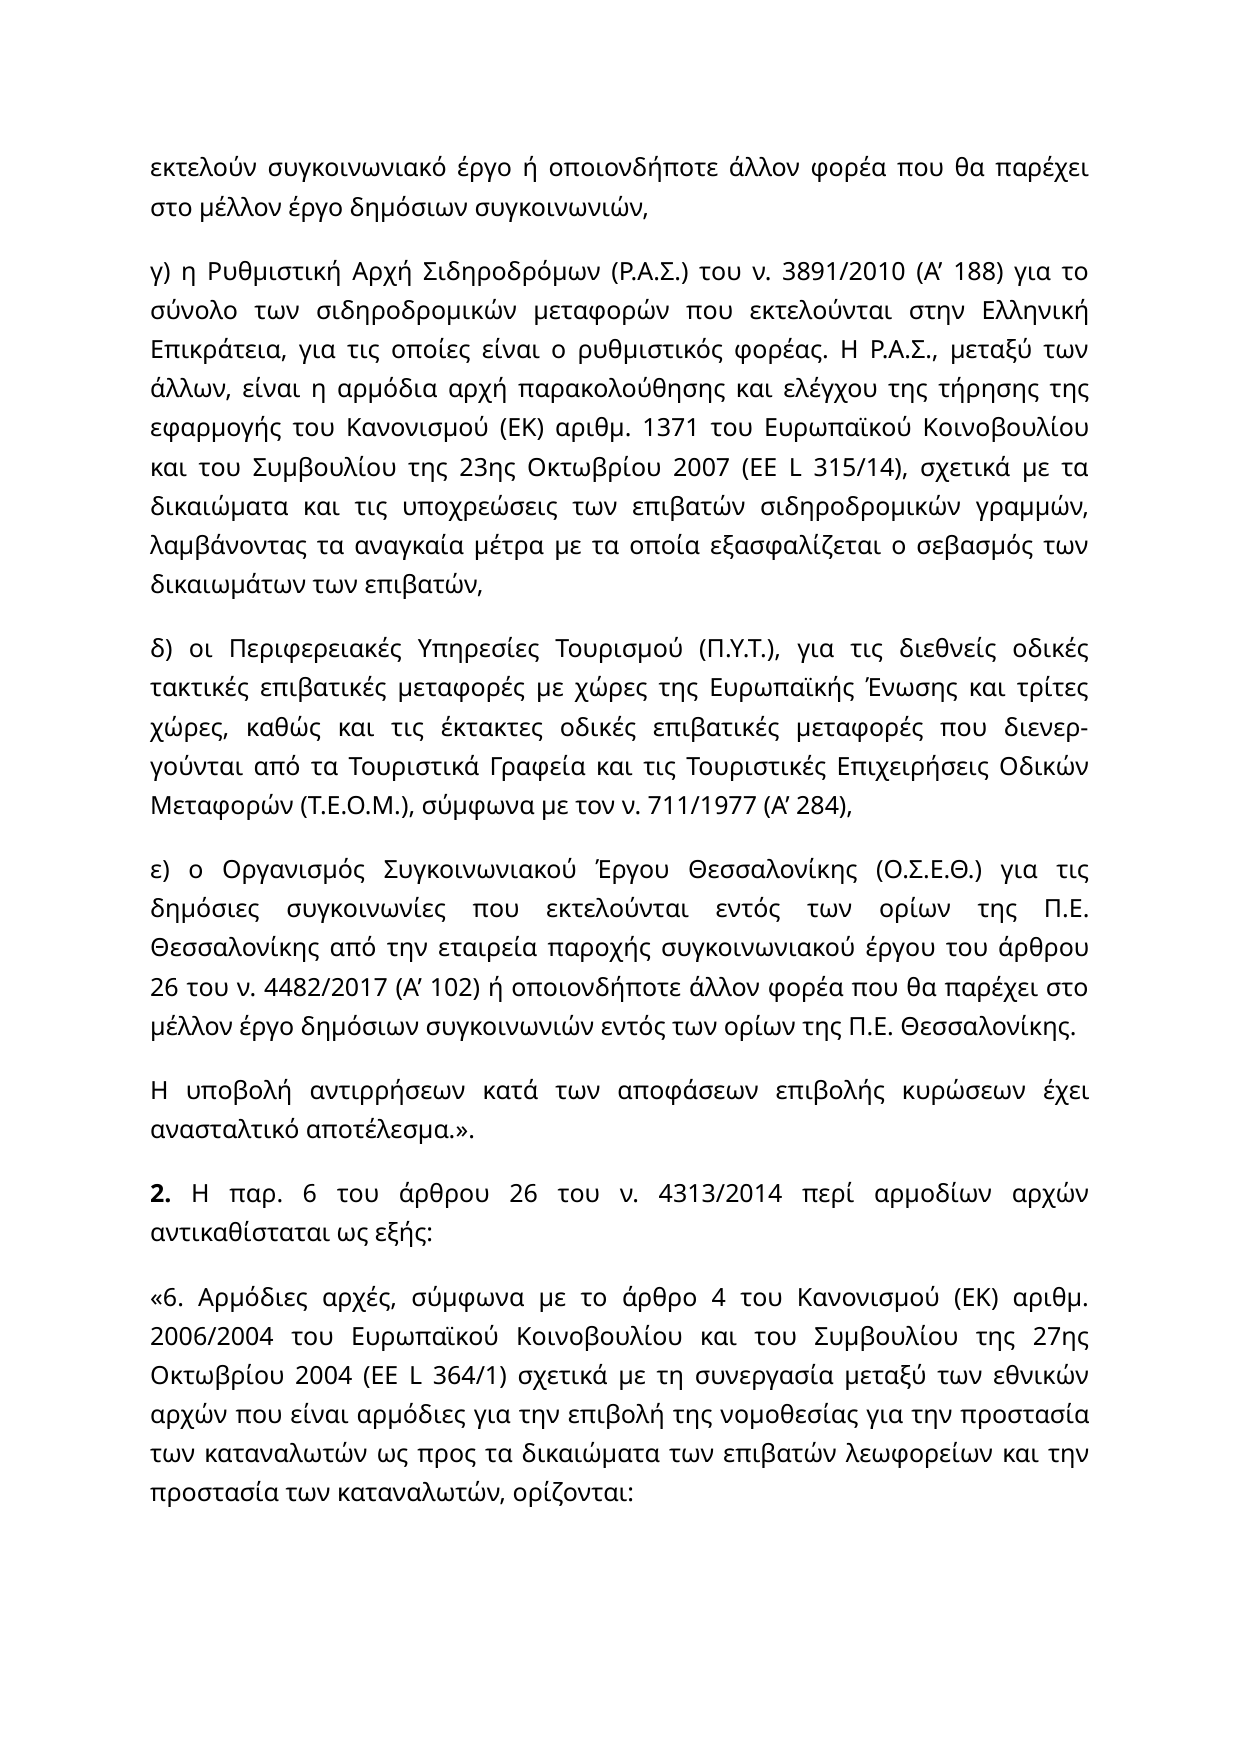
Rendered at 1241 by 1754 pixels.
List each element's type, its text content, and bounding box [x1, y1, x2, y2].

text «6. Αρμόδιες αρχές, σύμφωνα με το άρθρο 4 του Κανονισμού (ΕΚ) αριθμ. 2006/2004 του Ευρωπαϊκού Κοινοβουλίου και του Συμβουλίου της 27ης Οκτωβρίου 2004 (ΕΕ L 364/1) σχετικά με τη συνεργασία μεταξύ των εθνικών αρχών που είναι αρμόδιες για την επιβολή της νομοθεσίας για την προστασία των καταναλωτών ως προς τα δικαιώματα των επιβατών λεωφορείων και την προστασία των καταναλωτών, ορίζονται: [150, 1279, 1090, 1509]
text εκτελούν συγκοινωνιακό έργο ή οποιονδήποτε άλλον φορέα που θα παρέχει στο μέλλον έργο δημόσιων συγκοινωνιών, [150, 150, 1090, 223]
text γ) η Ρυθμιστική Αρχή Σιδηροδρόμων (Ρ.Α.Σ.) του ν. 3891/2010 (Α’ 188) για το σύνολο των σιδηροδρομικών μεταφορών που εκτελούνται στην Ελληνική Επικράτεια, για τις οποίες είναι ο ρυθμιστικός φορέας. Η Ρ.Α.Σ., μεταξύ των άλλων, είναι η αρμόδια αρχή παρακολούθησης και ελέγχου της τήρησης της εφαρμογής του Κανονισμού (ΕΚ) αριθμ. 1371 του Ευρωπαϊκού Κοινοβουλίου και του Συμβουλίου της 23ης Οκτωβρίου 2007 (ΕΕ L 315/14), σχετικά με τα δικαιώματα και τις υποχρεώσεις των επιβατών σιδηροδρομικών γραμμών, λαμβάνοντας τα αναγκαία μέτρα με τα οποία εξασφαλίζεται ο σεβασμός των δικαιωμάτων των επιβατών, [150, 253, 1090, 601]
text 2. H παρ. 6 του άρθρου 26 του ν. 4313/2014 περί αρμοδίων αρχών αντικαθίσταται ως εξής: [150, 1176, 1090, 1249]
text ε) ο Οργανισμός Συγκοινωνιακού Έργου Θεσσαλονίκης (Ο.Σ.Ε.Θ.) για τις δημόσιες συγκοινωνίες που εκτελούνται εντός των ορίων της Π.Ε. Θεσσαλονίκης από την εταιρεία παροχής συγκοινωνιακού έργου του άρθρου 26 του ν. 4482/2017 (Α’ 102) ή οποιονδήποτε άλλον φορέα που θα παρέχει στο μέλλον έργο δημόσιων συγκοινωνιών εντός των ορίων της Π.Ε. Θεσσαλονίκης. [150, 852, 1090, 1042]
text Η υποβολή αντιρρήσεων κατά των αποφάσεων επιβολής κυρώσεων έχει ανασταλτικό αποτέλεσμα.». [150, 1072, 1090, 1146]
text δ) οι Περιφερειακές Υπηρεσίες Τουρισμού (Π.Υ.Τ.), για τις διεθνείς οδικές τακτικές επιβατικές μεταφορές με χώρες της Ευρωπαϊκής Ένωσης και τρίτες χώρες, καθώς και τις έκτακτες οδικές επιβατικές μεταφορές που διενερ- γούνται από τα Τουριστικά Γραφεία και τις Τουριστικές Επιχειρήσεις Οδικών Μεταφορών (Τ.Ε.Ο.Μ.), σύμφωνα με τον ν. 711/1977 (Α’ 284), [150, 631, 1090, 822]
